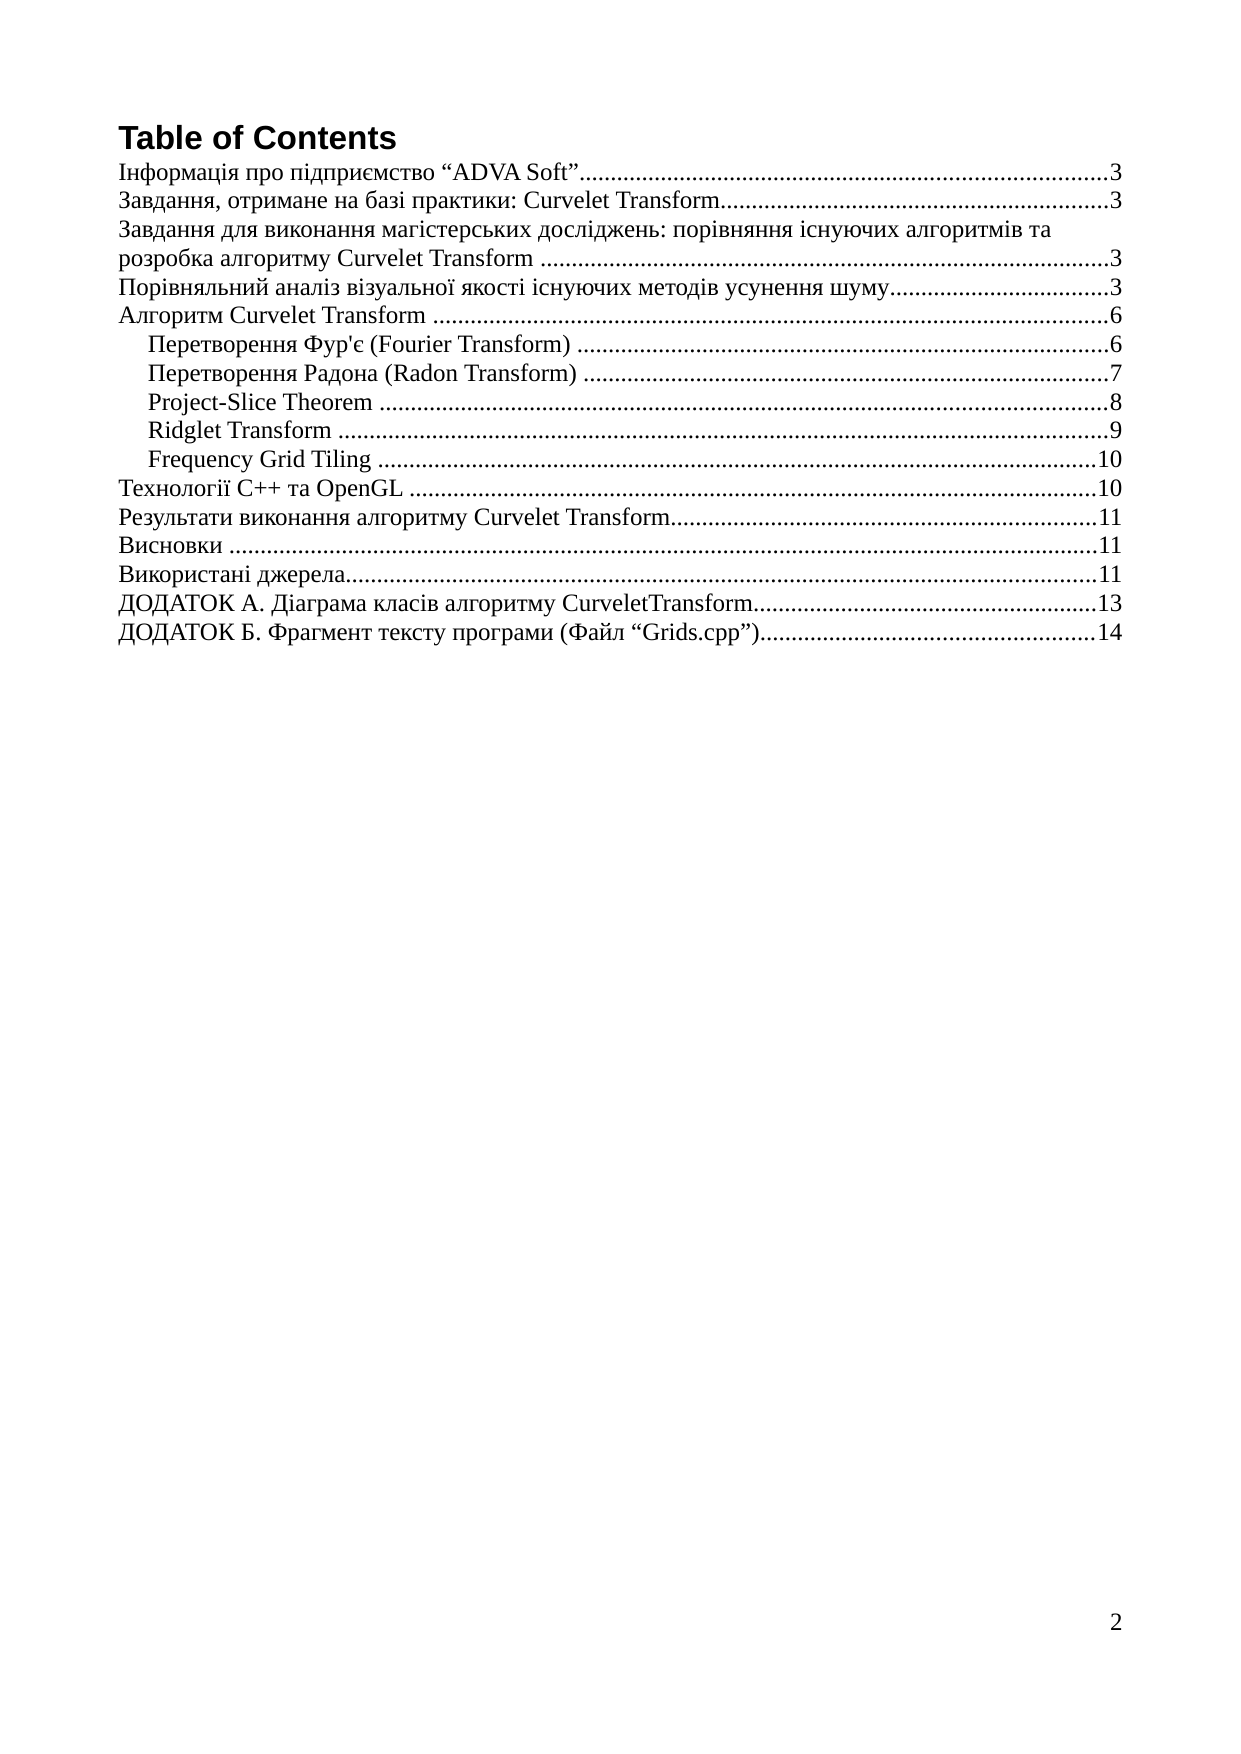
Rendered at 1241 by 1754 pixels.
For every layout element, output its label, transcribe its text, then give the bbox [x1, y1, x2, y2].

text Технології C++ та OpenGL 10 [118, 473, 1122, 502]
text Завдання для виконання магістерських досліджень: порівняння існуючих алгоритмів та розробка алгоритму Curvelet Transform 3 [118, 214, 1122, 272]
subtitle Table of Contents [118, 118, 1122, 157]
text Результати виконання алгоритму Curvelet Transform 11 [118, 502, 1122, 530]
text Інформація про підприємство “ADVA Soft” 3 [118, 157, 1122, 185]
text Алгоритм Curvelet Transform 6 [118, 300, 1122, 329]
text Використані джерела 11 [118, 559, 1122, 588]
text ДОДАТОК Б. Фрагмент тексту програми (Файл “Grids.cpp”) 14 [118, 617, 1122, 645]
text ДОДАТОК А. Діаграма класів алгоритму CurveletTransform 13 [118, 588, 1122, 617]
text Перетворення Радона (Radon Transform) 7 [148, 358, 1122, 387]
text Project-Slice Theorem 8 [148, 387, 1122, 415]
text Frequency Grid Tiling 10 [148, 444, 1122, 473]
text Ridglet Transform 9 [148, 415, 1122, 444]
text Перетворення Фур'є (Fourier Transform) 6 [148, 329, 1122, 358]
text Висновки 11 [118, 530, 1122, 559]
text Порівняльний аналіз візуальної якості існуючих методів усунення шуму 3 [118, 272, 1122, 300]
text Завдання, отримане на базі практики: Curvelet Transform 3 [118, 185, 1122, 214]
